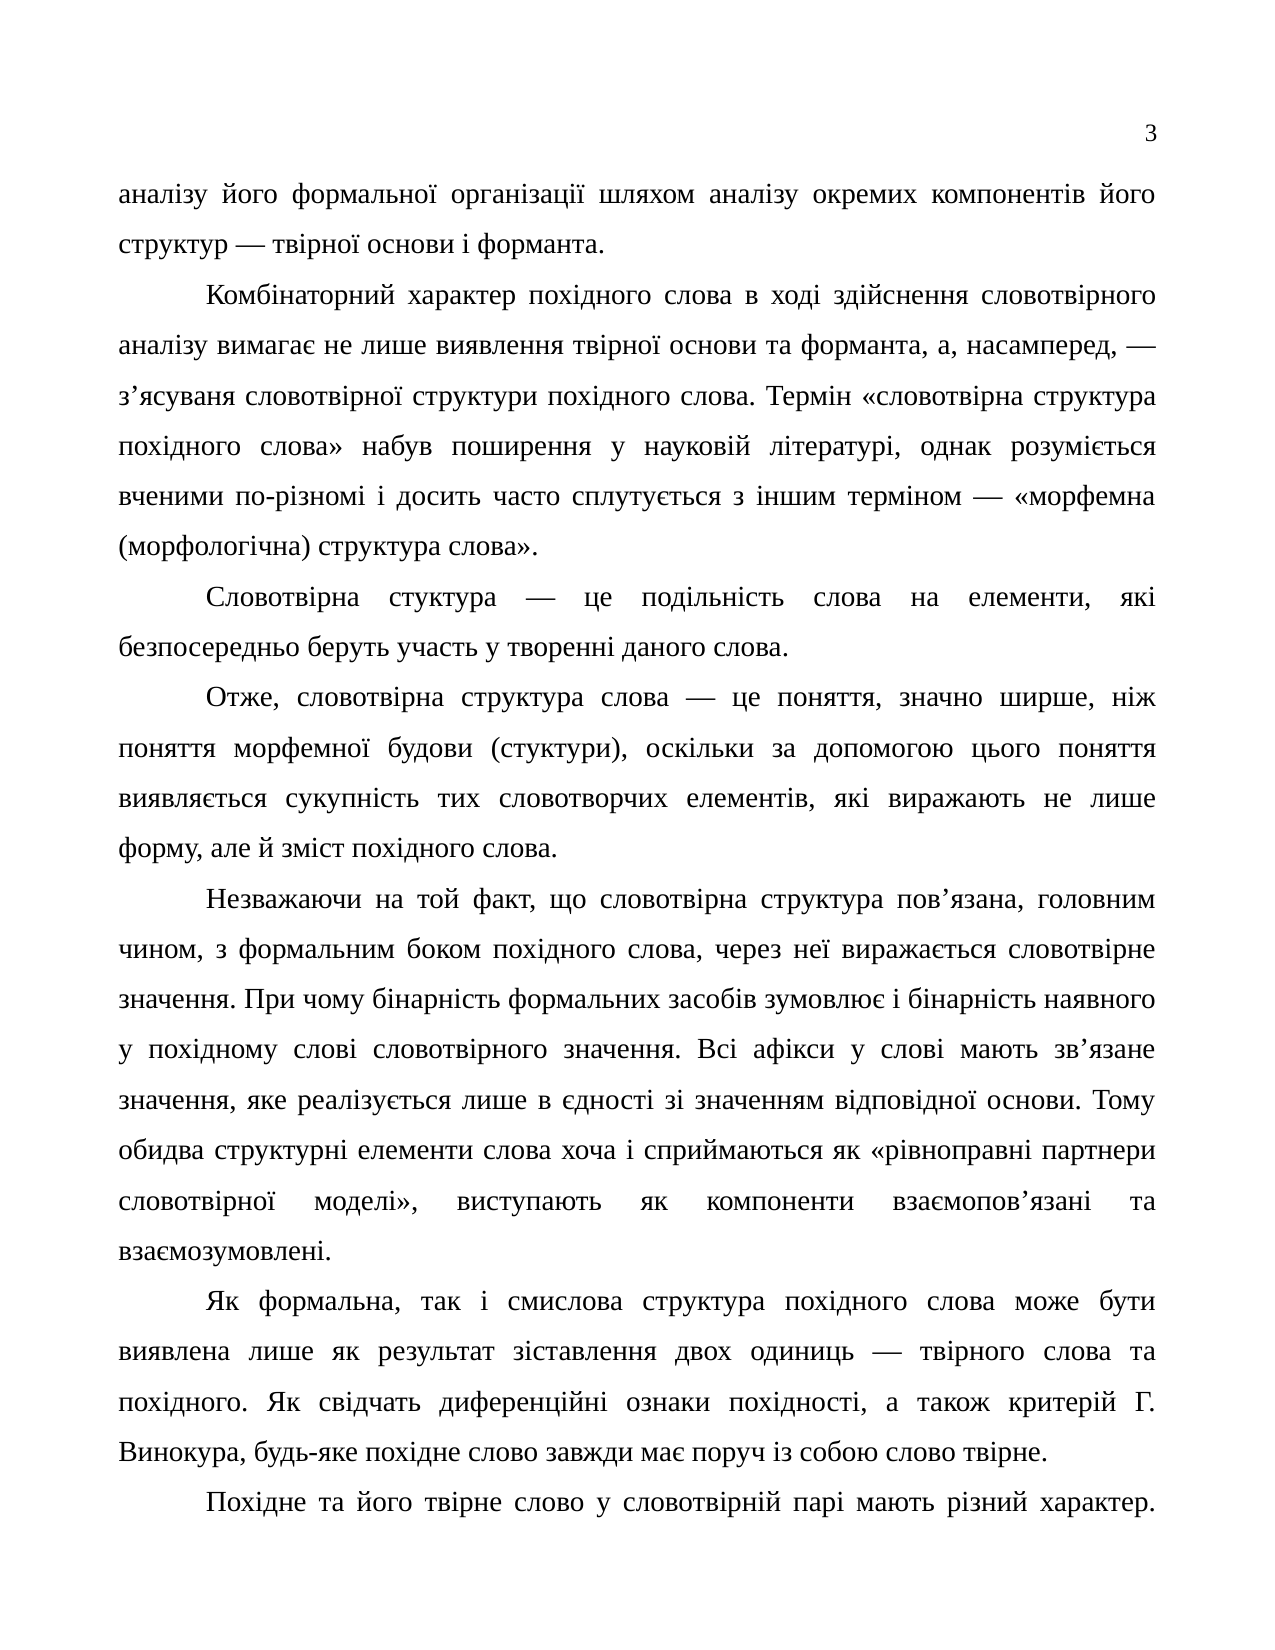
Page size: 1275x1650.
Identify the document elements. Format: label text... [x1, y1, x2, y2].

text Як формальна, так і смислова структура похідного слова може бути виявлена лише як результат зіставлення двох одиниць — твірного слова та похідного. Як свідчать диференційні ознаки похідності, а також критерій Г. Винокура, будь-яке похідне слово завжди має поруч із собою слово твірне. [118, 1283, 1157, 1468]
text Похідне та його твірне слово у словотвірній парі мають різний характер. [118, 1484, 1157, 1518]
text Отже, словотвірна структура слова — це поняття, значно ширше, ніж поняття морфемної будови (стуктури), оскільки за допомогою цього поняття виявляється сукупність тих словотворчих елементів, які виражають не лише форму, але й зміст похідного слова. [118, 679, 1157, 864]
text Словотвірна стуктура — це подільність слова на елементи, які безпосередньо беруть участь у творенні даного слова. [118, 579, 1157, 663]
text Комбінаторний характер похідного слова в ході здійснення словотвірного аналізу вимагає не лише виявлення твірної основи та форманта, а, насамперед, — з’ясуваня словотвірної структури похідного слова. Термін «словотвірна структура похідного слова» набув поширення у науковій літературі, однак розуміється вченими по-різномі і досить часто сплутується з іншим терміном — «морфемна (морфологічна) структура слова». [118, 277, 1157, 562]
text аналізу його формальної організації шляхом аналізу окремих компонентів його структур‪‫‪‏‪ — твірної основи і форманта. [118, 176, 1157, 260]
text Незважаючи на той факт, що словотвірна структура пов’язана, головним чином, з формальним боком похідного слова, через неї виражається словотвірне значення. При чому бінарність формальних засобів зумовлює і бінарність наявного у похідному слові словотвірного значення. Всі афікси у слові мають зв’язане значення, яке реалізується лише в єдності зі значенням відповідної основи. Тому обидва структурні елементи слова хоча і сприймаються як «рівноправні партнери словотвірної моделі», виступають як компоненти взаємопов’язані та взаємозумовлені. [118, 881, 1157, 1266]
